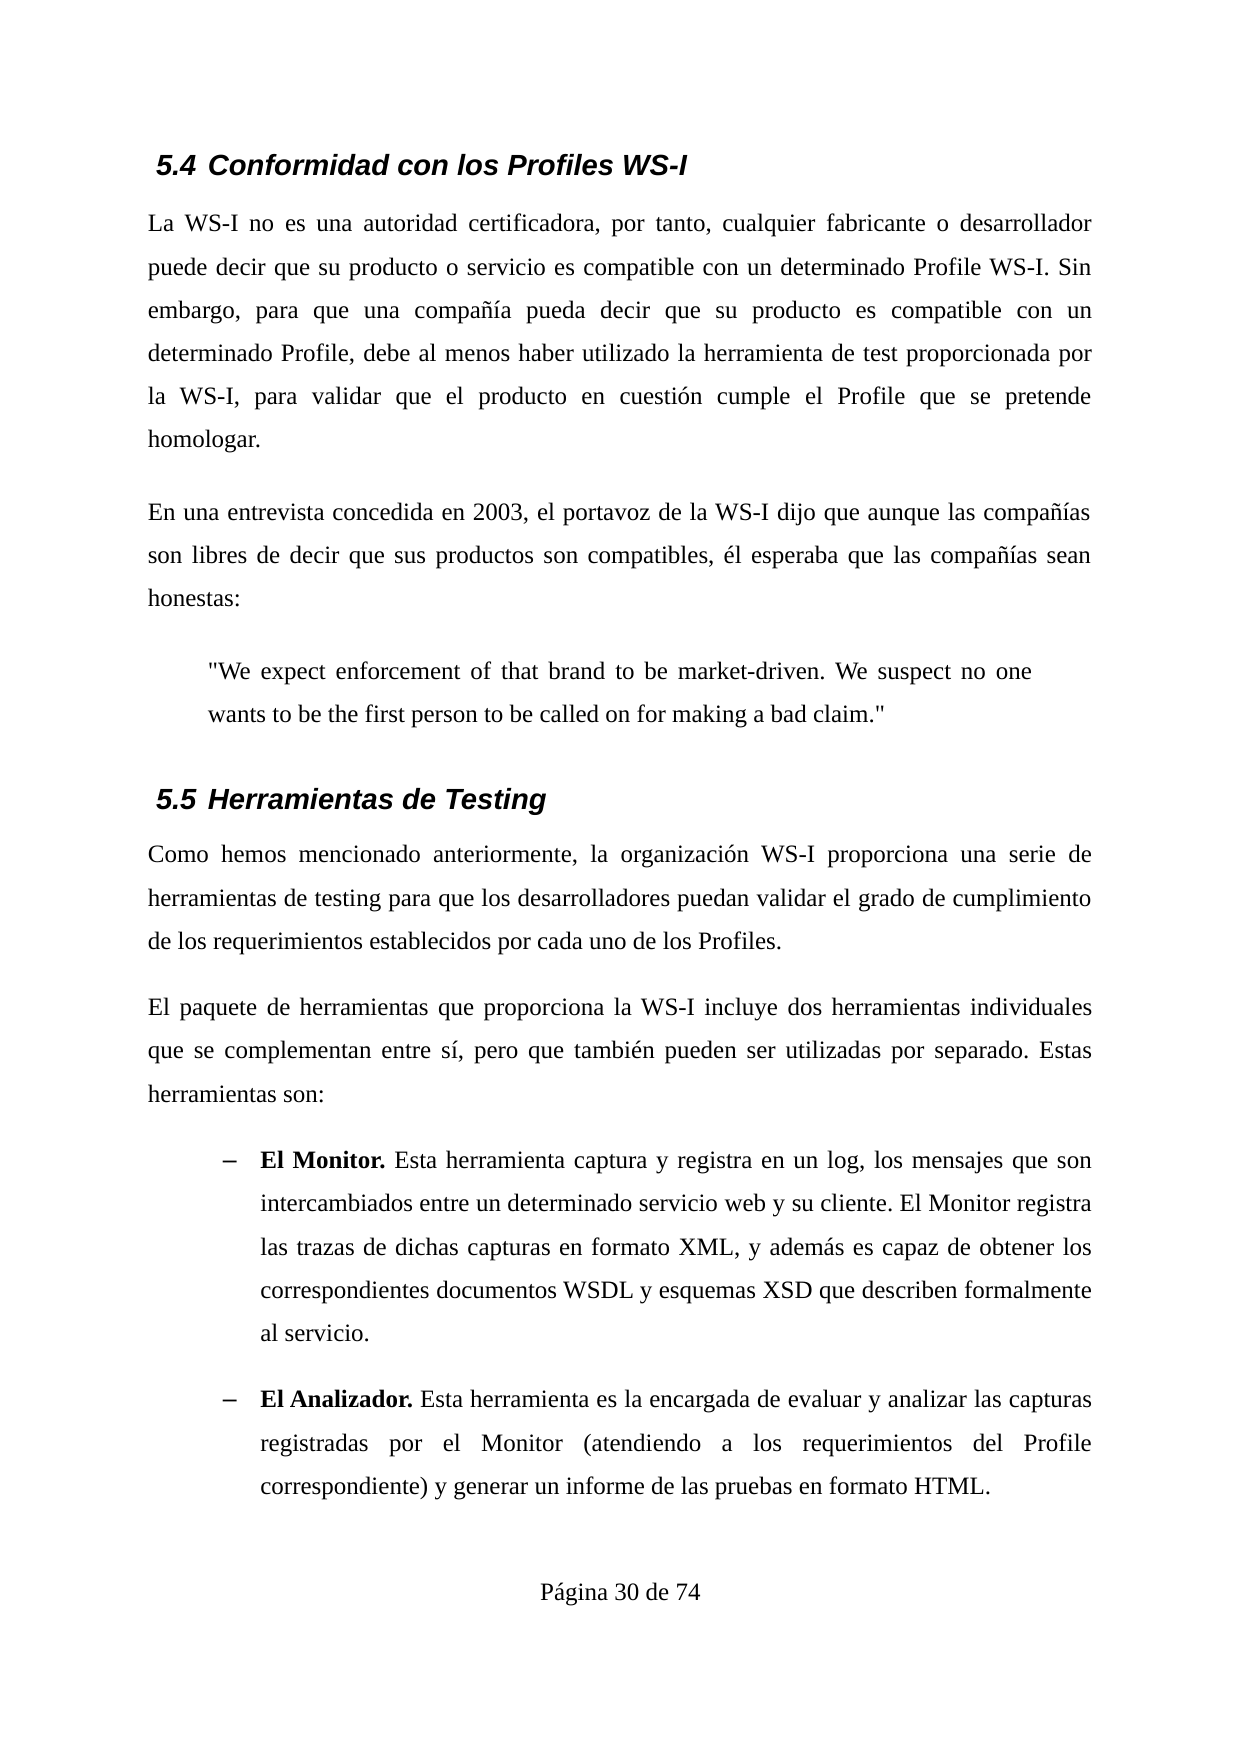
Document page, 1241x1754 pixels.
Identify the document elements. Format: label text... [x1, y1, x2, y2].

subtitle Herramientas de Testing [148, 782, 1093, 815]
text El paquete de herramientas que proporciona la WS-I incluye dos herramientas individuales que se complementan entre sí, pero que también pueden ser utilizadas por separado. Estas herramientas son: [148, 992, 1093, 1107]
text En una entrevista concedida en 2003, el portavoz de la WS-I dijo que aunque las compañías son libres de decir que sus productos son compatibles, él esperaba que las compañías sean honestas: [148, 497, 1093, 612]
subtitle Conformidad con los Profiles WS-I [148, 148, 1093, 181]
text La WS-I no es una autoridad certificadora, por tanto, cualquier fabricante o desarrollador puede decir que su producto o servicio es compatible con un determinado Profile WS-I. Sin embargo, para que una compañía pueda decir que su producto es compatible con un determinado Profile, debe al menos haber utilizado la herramienta de test proporcionada por la WS-I, para validar que el producto en cuestión cumple el Profile que se pretende homologar. [148, 208, 1093, 453]
list El Monitor. Esta herramienta captura y registra en un log, los mensajes que son intercambiados entre un determinado servicio web y su cliente. El Monitor registra las trazas de dichas capturas en formato XML, y además es capaz de obtener los correspondientes documentos WSDL y esquemas XSD que describen formalmente al servicio. [223, 1145, 1093, 1347]
text Como hemos mencionado anteriormente, la organización WS-I proporciona una serie de herramientas de testing para que los desarrolladores puedan validar el grado de cumplimiento de los requerimientos establecidos por cada uno de los Profiles. [148, 839, 1093, 954]
text "We expect enforcement of that brand to be market-driven. We suspect no one wants to be the first person to be called on for making a bad claim." [208, 656, 1033, 728]
list El Analizador. Esta herramienta es la encargada de evaluar y analizar las capturas registradas por el Monitor (atendiendo a los requerimientos del Profile correspondiente) y generar un informe de las pruebas en formato HTML. [223, 1384, 1093, 1499]
